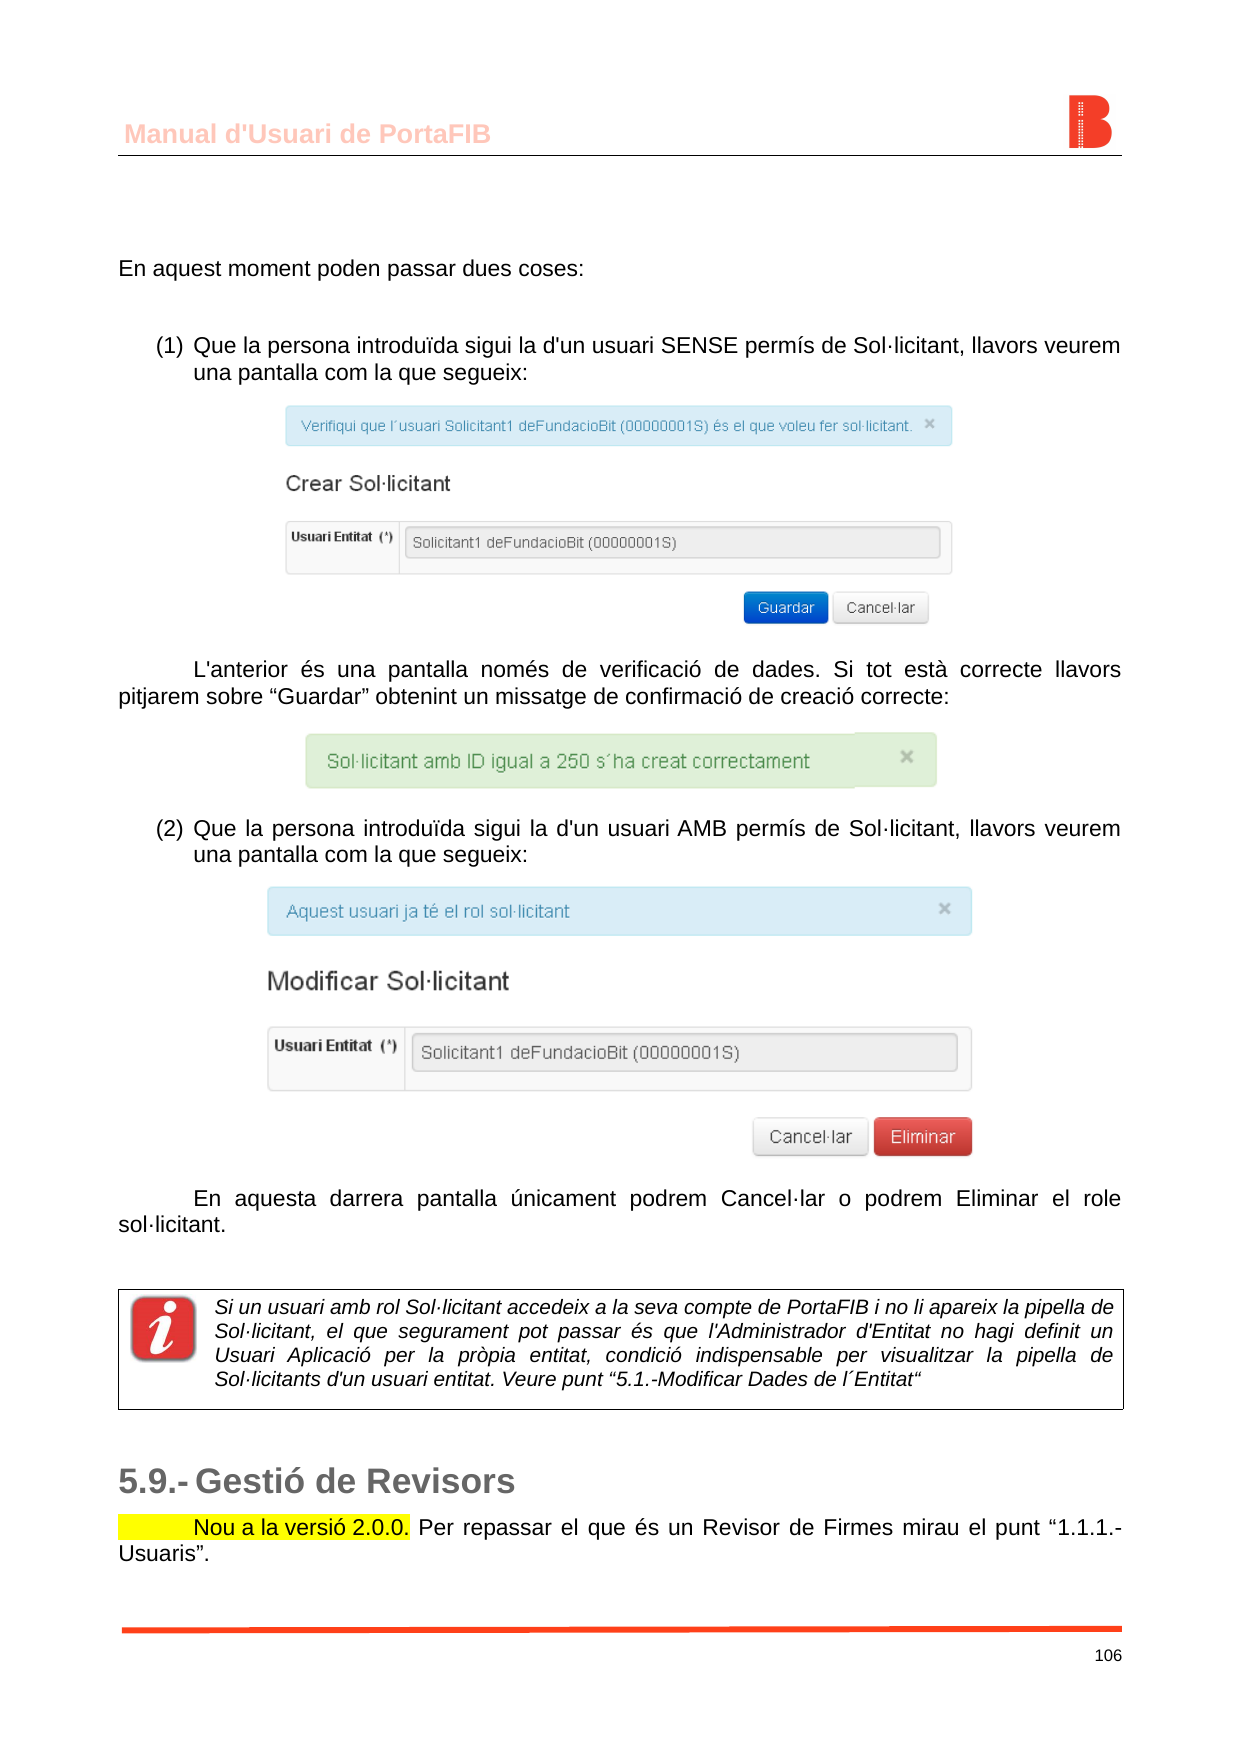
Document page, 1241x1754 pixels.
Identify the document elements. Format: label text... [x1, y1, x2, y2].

text L'anterior és una pantalla només de verificació de dades. Si tot està correcte llavors pitjarem sobre “Guardar” obtenint un missatge de confirmació de creació correcte: [118, 656, 1122, 709]
list Que la persona introduïda sigui la d'un usuari SENSE permís de Sol·licitant, llavors veurem una pantalla com la que segueix: [156, 332, 1122, 385]
picture [252, 880, 988, 1173]
picture [277, 397, 963, 644]
table_header Si un usuari amb rol Sol·licitant accedeix a la seva compte de PortaFIB i no li apareix la pipella de Sol·licitant, el que segurament pot passar és que l'Administrador d'Entitat no hagi definit un Usuari Aplicació per la pròpia entitat, condició indispensable per visualitzar la pipella de Sol·licitants d'un usuari entitat. Veure punt “5.1.-Modificar Dades de l´Entitat“ [209, 1290, 1123, 1409]
table_header [119, 1290, 209, 1409]
subtitle Gestió de Revisors [118, 1460, 1122, 1501]
picture [129, 1294, 198, 1363]
picture [1063, 94, 1117, 150]
picture [293, 721, 947, 803]
list Que la persona introduïda sigui la d'un usuari AMB permís de Sol·licitant, llavors veurem una pantalla com la que segueix: [156, 815, 1122, 867]
text En aquesta darrera pantalla únicament podrem Cancel·lar o podrem Eliminar el role sol·licitant. [118, 1185, 1122, 1238]
text En aquest moment poden passar dues coses: [118, 254, 1122, 281]
text Nou a la versió 2.0.0. Per repassar el que és un Revisor de Firmes mirau el punt “1.1.1Usuaris”. [118, 1513, 1122, 1566]
